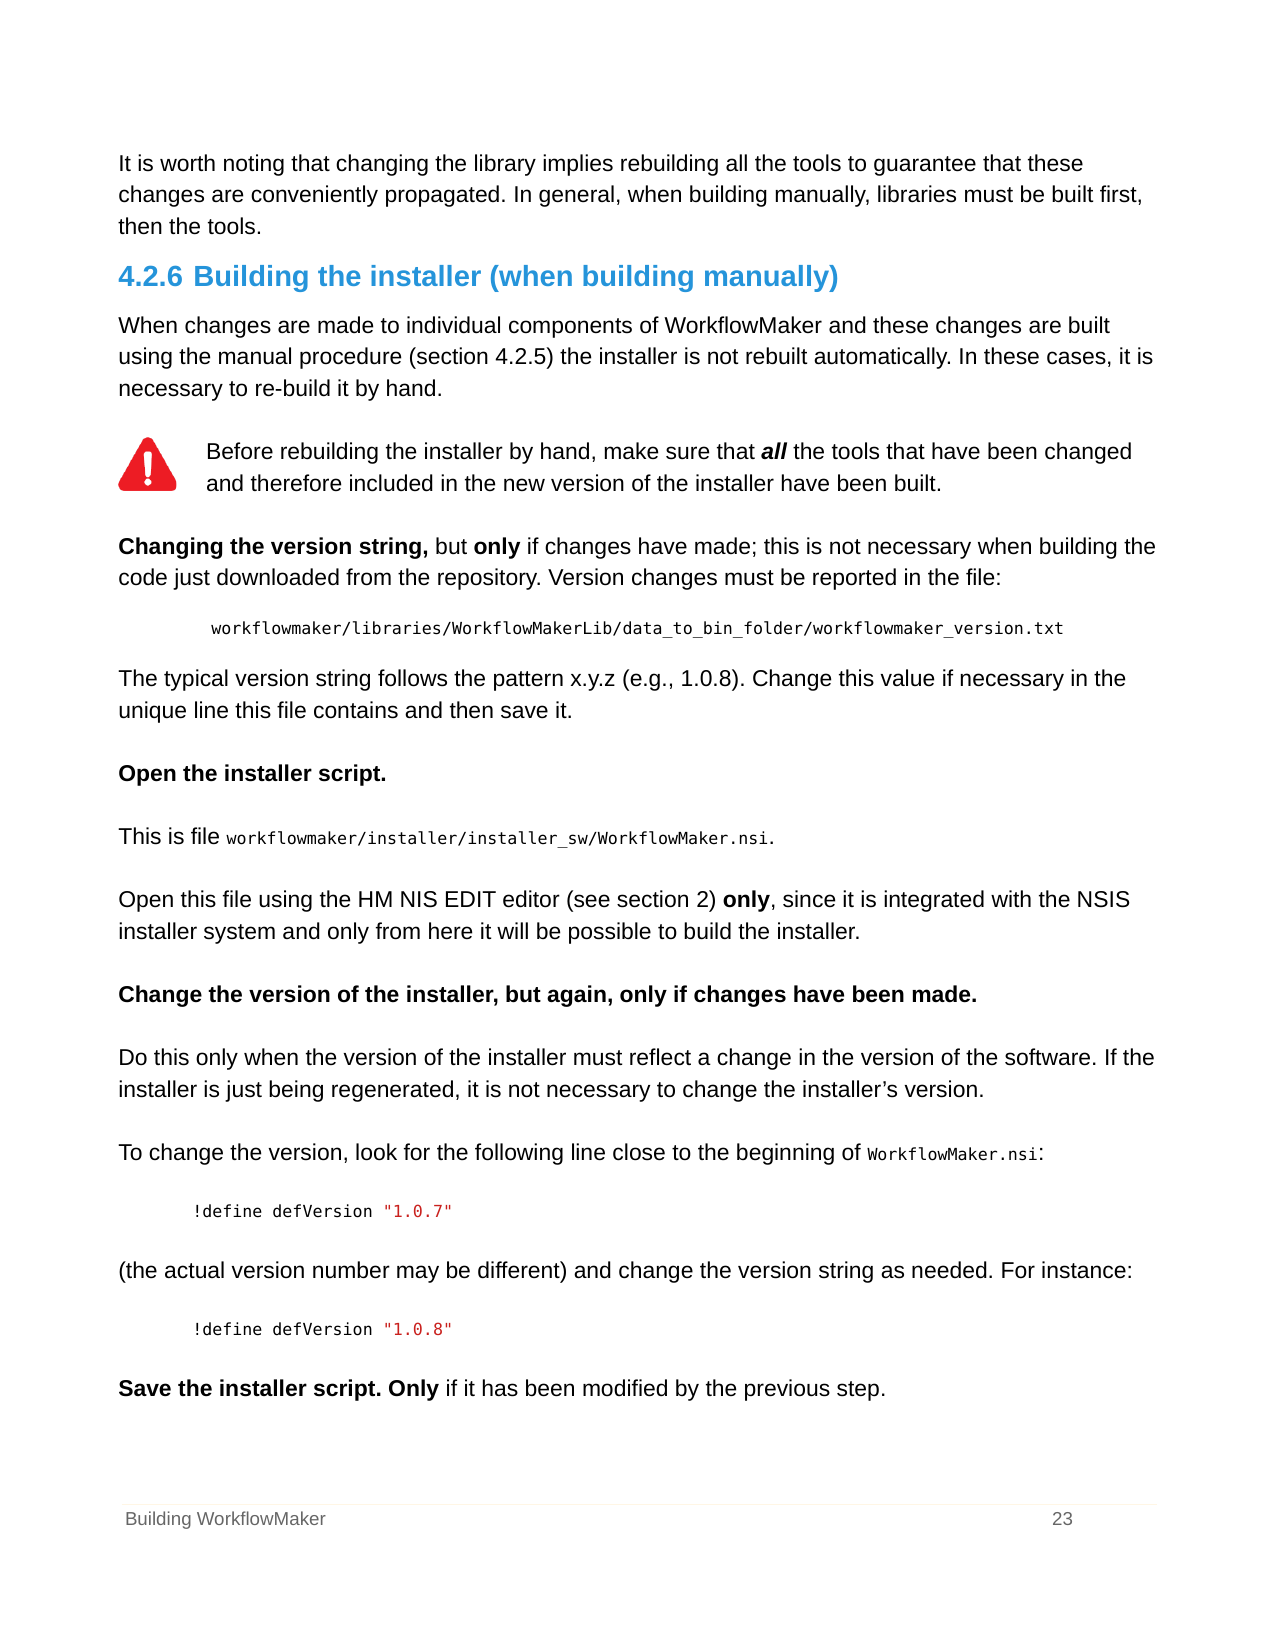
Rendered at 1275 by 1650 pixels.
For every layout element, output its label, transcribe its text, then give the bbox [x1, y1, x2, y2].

picture [118, 437, 177, 491]
text The typical version string follows the pattern x.y.z (e.g., 1.0.8). Change this value if necessary in the unique line this file contains and then save it. [118, 665, 1157, 723]
text It is worth noting that changing the library implies rebuilding all the tools to guarantee that these changes are conveniently propagated. In general, when building manually, libraries must be built first, then the tools. [118, 150, 1157, 239]
text !define defVersion "1.0.8" [118, 1320, 1157, 1339]
text Change the version of the installer, but again, only if changes have been made. [118, 981, 1157, 1007]
text Open the installer script. [118, 760, 1157, 786]
text Before rebuilding the installer by hand, make sure that all the tools that have been changed and therefore included in the new version of the installer have been built. [118, 438, 1157, 496]
text Open this file using the HM NIS EDIT editor (see section 2) only, since it is integrated with the NSIS installer system and only from here it will be possible to build the installer. [118, 886, 1157, 944]
text (the actual version number may be different) and change the version string as needed. For instance: [118, 1257, 1157, 1283]
subtitle Building the installer (when building manually) [118, 259, 1157, 292]
text !define defVersion "1.0.7" [118, 1202, 1157, 1221]
text Save the installer script. Only if it has been modified by the previous step. [118, 1375, 1157, 1401]
text To change the version, look for the following line close to the beginning of WorkflowMaker.nsi: [118, 1139, 1157, 1165]
text This is file workflowmaker/installer/installer_sw/WorkflowMaker.nsi. [118, 823, 1157, 849]
text When changes are made to individual components of WorkflowMaker and these changes are built using the manual procedure (section 4.2.5) the installer is not rebuilt automatically. In these cases, it is necessary to re-build it by hand. [118, 312, 1157, 401]
text Changing the version string, but only if changes have made; this is not necessary when building the code just downloaded from the repository. Version changes must be reported in the file: [118, 533, 1157, 591]
text Do this only when the version of the installer must reflect a change in the version of the software. If the installer is just being regenerated, it is not necessary to change the installer’s version. [118, 1044, 1157, 1102]
text workflowmaker/libraries/WorkflowMakerLib/data_to_bin_folder/workflowmaker_version.txt [118, 619, 1157, 638]
